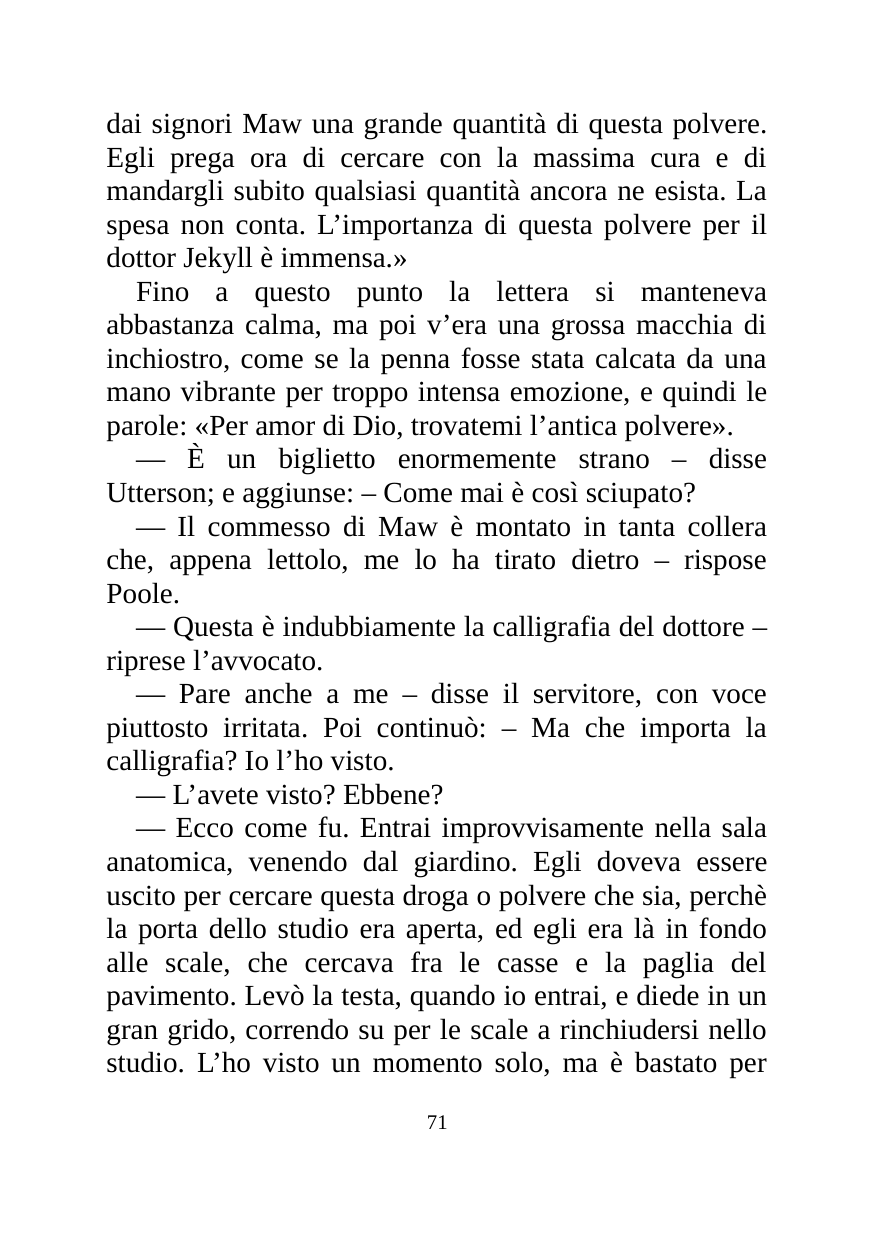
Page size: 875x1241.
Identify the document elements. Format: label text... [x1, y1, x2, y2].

text — È un biglietto enormemente strano – disse Utterson; e aggiunse: – Come mai è così sciupato? [106, 442, 768, 509]
text — Questa è indubbiamente la calligrafia del dottore – riprese l’avvocato. [106, 609, 768, 676]
text — Pare anche a me – disse il servitore, con voce piuttosto irritata. Poi continuò: – Ma che importa la calligrafia? Io l’ho visto. [106, 676, 768, 777]
text — Il commesso di Maw è montato in tanta collera che, appena lettolo, me lo ha tirato dietro – rispose Poole. [106, 509, 768, 609]
text — L’avete visto? Ebbene? [106, 777, 768, 811]
text dai signori Maw una grande quantità di questa polvere. Egli prega ora di cercare con la massima cura e di mandargli subito qualsiasi quantità ancora ne esista. La spesa non conta. L’importanza di questa polvere per il dottor Jekyll è immensa.» [106, 106, 768, 274]
text — Ecco come fu. Entrai improvvisamente nella sala anatomica, venendo dal giardino. Egli doveva essere uscito per cercare questa droga o polvere che sia, perchè la porta dello studio era aperta, ed egli era là in fondo alle scale, che cercava fra le casse e la paglia del pavimento. Levò la testa, quando io entrai, e diede in un gran grido, correndo su per le scale a rinchiudersi nello studio. L’ho visto un momento solo, ma è bastato per [106, 811, 768, 1079]
text Fino a questo punto la lettera si manteneva abbastanza calma, ma poi v’era una grossa macchia di inchiostro, come se la penna fosse stata calcata da una mano vibrante per troppo intensa emozione, e quindi le parole: «Per amor di Dio, trovatemi l’antica polvere». [106, 274, 768, 442]
